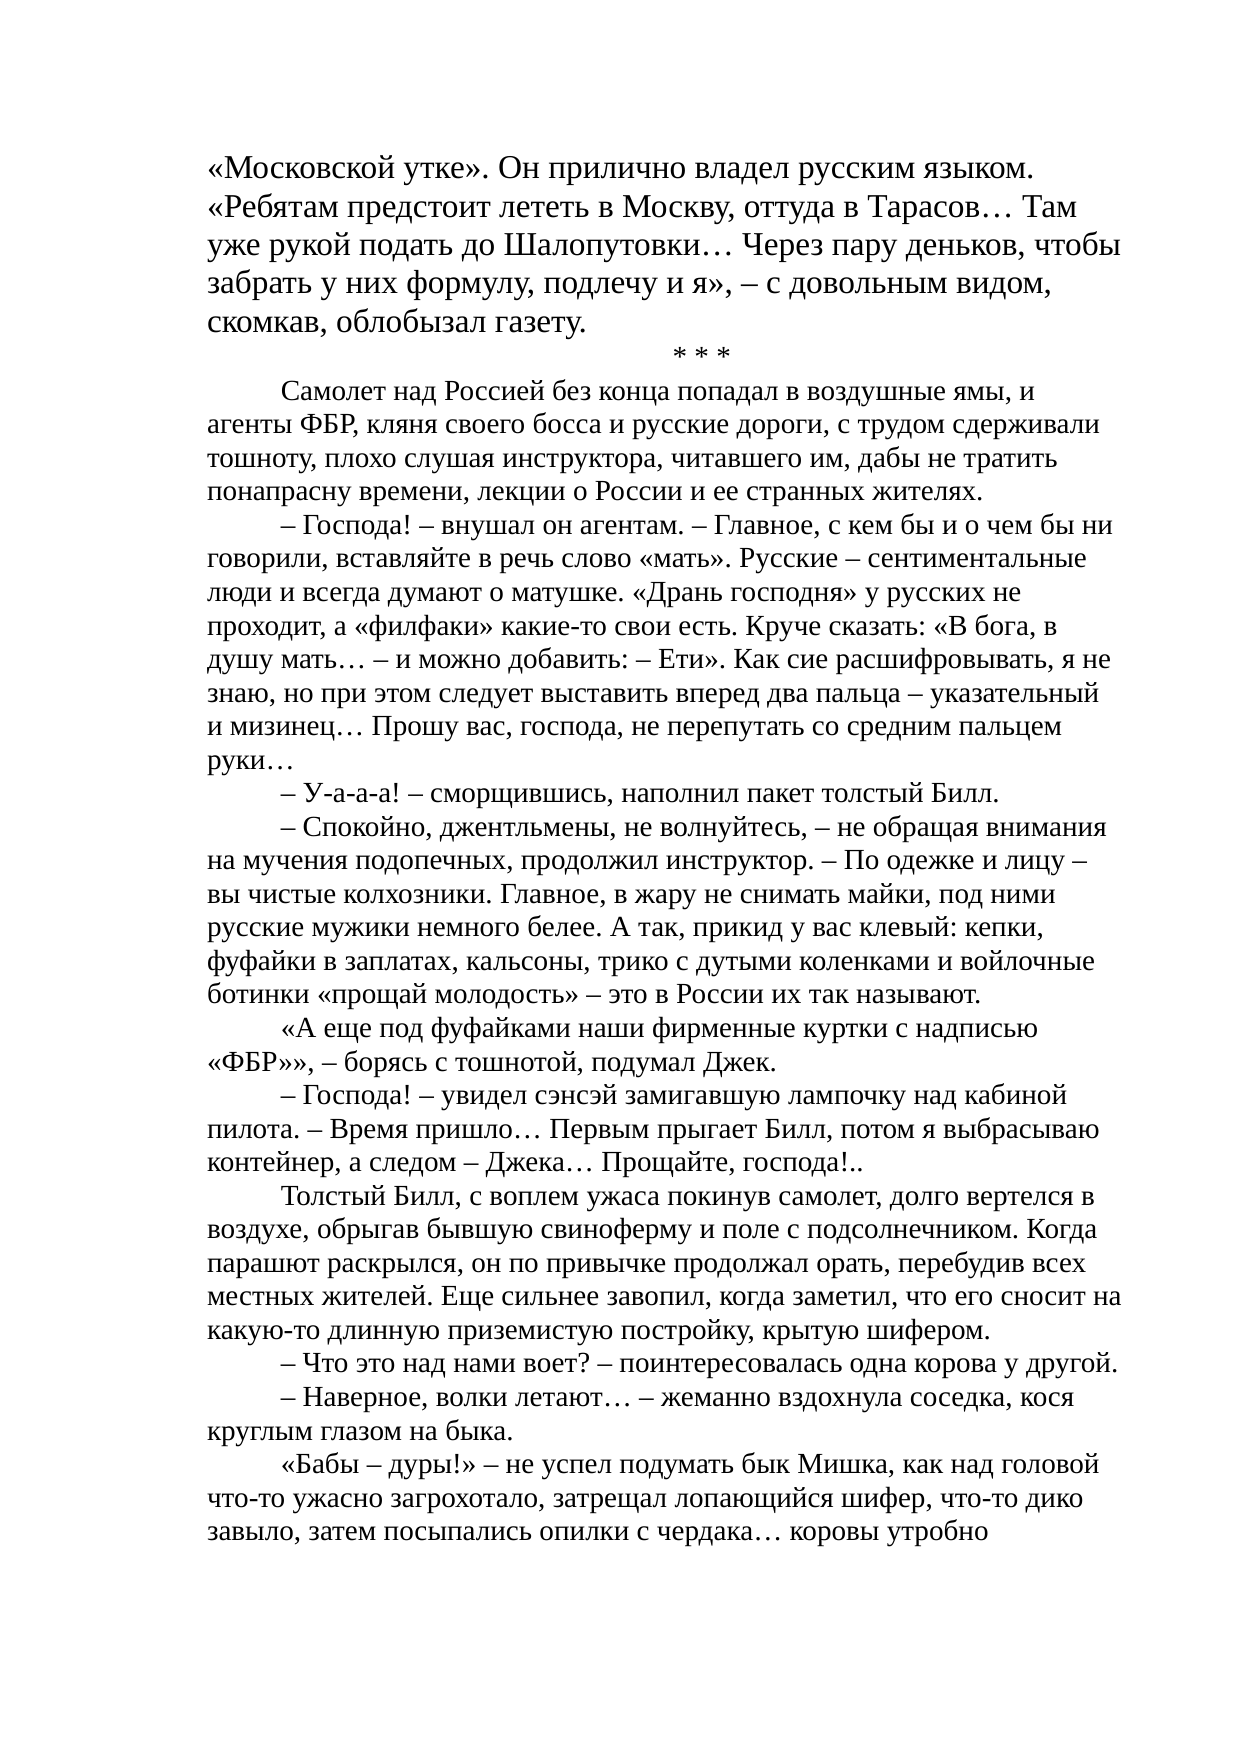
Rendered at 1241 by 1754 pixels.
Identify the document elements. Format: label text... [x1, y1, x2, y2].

subtitle * * * [207, 339, 1122, 373]
text Толстый Билл, с воплем ужаса покинув самолет, долго вертелся в воздухе, обрыгав бывшую свиноферму и поле с подсолнечником. Когда парашют раскрылся, он по привычке продолжал орать, перебудив всех местных жителей. Еще сильнее завопил, когда заметил, что его сносит на какую-то длинную приземистую постройку, крытую шифером. [207, 1178, 1122, 1346]
text – Что это над нами воет? – поинтересовалась одна корова у другой. [207, 1346, 1122, 1379]
text – Господа! – внушал он агентам. – Главное, с кем бы и о чем бы ни говорили, вставляйте в речь слово «мать». Русские – сентиментальные люди и всегда думают о матушке. «Дрань господня» у русских не проходит, а «филфаки» какие-то свои есть. Круче сказать: «В бога, в душу мать… – и можно добавить: – Ети». Как сие расшифровывать, я не знаю, но при этом следует выставить вперед два пальца – указательный и мизинец… Прошу вас, господа, не перепутать со средним пальцем руки… [207, 507, 1122, 775]
text – Господа! – увидел сэнсэй замигавшую лампочку над кабиной пилота. – Время пришло… Первым прыгает Билл, потом я выбрасываю контейнер, а следом – Джека… Прощайте, господа!.. [207, 1077, 1122, 1178]
text «Бабы – дуры!» – не успел подумать бык Мишка, как над головой что-то ужасно загрохотало, затрещал лопающийся шифер, что-то дико завыло, затем посыпались опилки с чердака… коровы утробно [207, 1446, 1122, 1547]
text «Московской утке». Он прилично владел русским языком. «Ребятам предстоит лететь в Москву, оттуда в Тарасов… Там уже рукой подать до Шалопутовки… Через пару деньков, чтобы забрать у них формулу, подлечу и я», – с довольным видом, скомкав, облобызал газету. [207, 148, 1122, 339]
text Самолет над Россией без конца попадал в воздушные ямы, и агенты ФБР, кляня своего босса и русские дороги, с трудом сдерживали тошноту, плохо слушая инструктора, читавшего им, дабы не тратить понапрасну времени, лекции о России и ее странных жителях. [207, 373, 1122, 507]
text – Наверное, волки летают… – жеманно вздохнула соседка, кося круглым глазом на быка. [207, 1379, 1122, 1446]
text – У-а-а-а! – сморщившись, наполнил пакет толстый Билл. [207, 775, 1122, 809]
text – Спокойно, джентльмены, не волнуйтесь, – не обращая внимания на мучения подопечных, продолжил инструктор. – По одежке и лицу – вы чистые колхозники. Главное, в жару не снимать майки, под ними русские мужики немного белее. А так, прикид у вас клевый: кепки, фуфайки в заплатах, кальсоны, трико с дутыми коленками и войлочные ботинки «прощай молодость» – это в России их так называют. [207, 809, 1122, 1010]
text «А еще под фуфайками наши фирменные куртки с надписью «ФБР»», – борясь с тошнотой, подумал Джек. [207, 1010, 1122, 1077]
